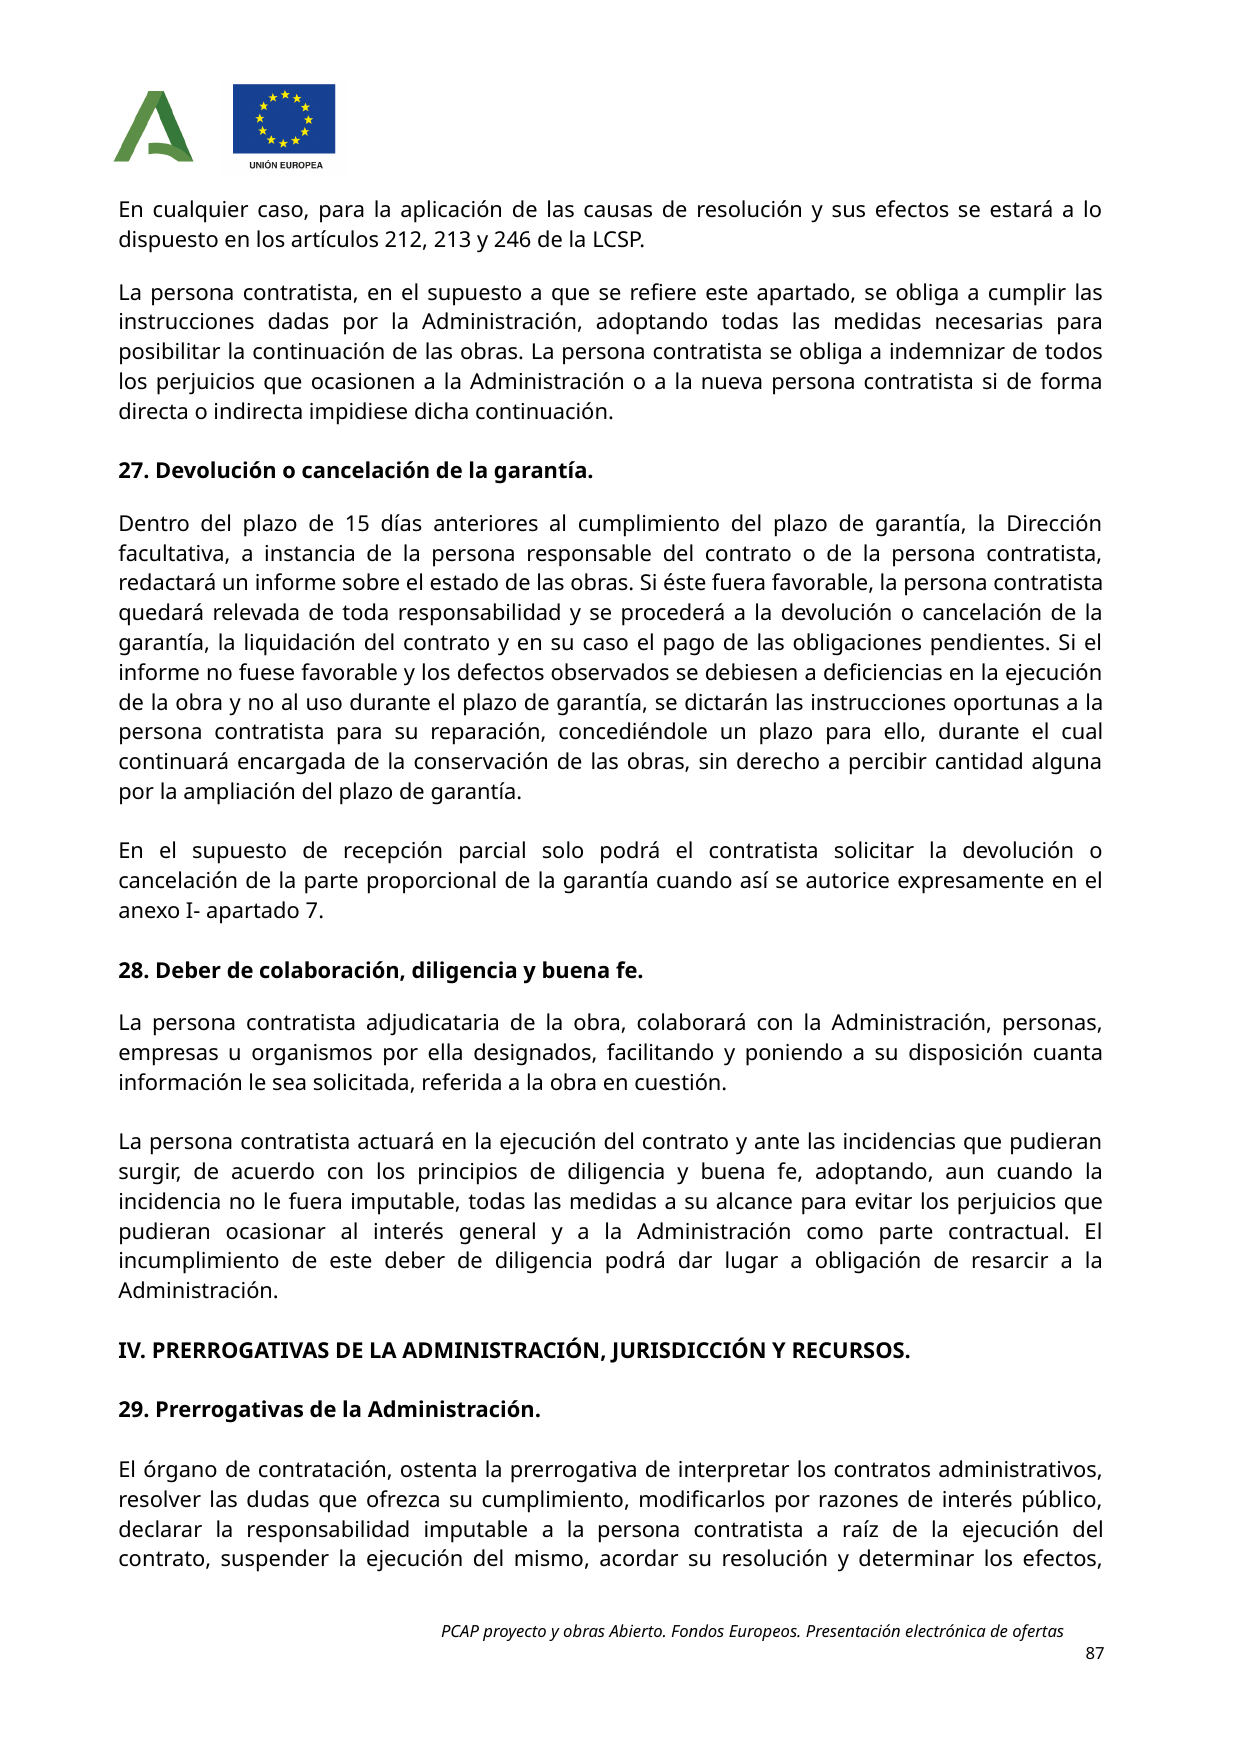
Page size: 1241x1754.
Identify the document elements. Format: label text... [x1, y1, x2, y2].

text El órgano de contratación, ostenta la prerrogativa de interpretar los contratos administrativos, resolver las dudas que ofrezca su cumplimiento, modificarlos por razones de interés público, declarar la responsabilidad imputable a la persona contratista a raíz de la ejecución del contrato, suspender la ejecución del mismo, acordar su resolución y determinar los efectos, [118, 1454, 1104, 1573]
text 27. Devolución o cancelación de la garantía. [118, 455, 1104, 485]
text En el supuesto de recepción parcial solo podrá el contratista solicitar la devolución o cancelación de la parte proporcional de la garantía cuando así se autorice expresamente en el anexo I- apartado 7. [118, 836, 1104, 925]
text La persona contratista adjudicataria de la obra, colaborará con la Administración, personas, empresas u organismos por ella designados, facilitando y poniendo a su disposición cuanta información le sea solicitada, referida a la obra en cuestión. [118, 1007, 1104, 1097]
text Dentro del plazo de 15 días anteriores al cumplimiento del plazo de garantía, la Dirección facultativa, a instancia de la persona responsable del contrato o de la persona contratista, redactará un informe sobre el estado de las obras. Si éste fuera favorable, la persona contratista quedará relevada de toda responsabilidad y se procederá a la devolución o cancelación de la garantía, la liquidación del contrato y en su caso el pago de las obligaciones pendientes. Si el informe no fuese favorable y los defectos observados se debiesen a deficiencias en la ejecución de la obra y no al uso durante el plazo de garantía, se dictarán las instrucciones oportunas a la persona contratista para su reparación, concediéndole un plazo para ello, durante el cual continuará encargada de la conservación de las obras, sin derecho a percibir cantidad alguna por la ampliación del plazo de garantía. [118, 508, 1104, 806]
text IV. PRERROGATIVAS DE LA ADMINISTRACIÓN, JURISDICCIÓN Y RECURSOS. [118, 1335, 1104, 1365]
picture [221, 78, 347, 176]
text La persona contratista actuará en la ejecución del contrato y ante las incidencias que pudieran surgir, de acuerdo con los principios de diligencia y buena fe, adoptando, aun cuando la incidencia no le fuera imputable, todas las medidas a su alcance para evitar los perjuicios que pudieran ocasionar al interés general y a la Administración como parte contractual. El incumplimiento de este deber de diligencia podrá dar lugar a obligación de resarcir a la Administración. [118, 1126, 1104, 1305]
text En cualquier caso, para la aplicación de las causas de resolución y sus efectos se estará a lo dispuesto en los artículos 212, 213 y 246 de la LCSP. [118, 194, 1104, 254]
picture [109, 86, 198, 166]
text 28. Deber de colaboración, diligencia y buena fe. [118, 955, 1104, 984]
text 29. Prerrogativas de la Administración. [118, 1394, 1104, 1424]
text La persona contratista, en el supuesto a que se refiere este apartado, se obliga a cumplir las instrucciones dadas por la Administración, adoptando todas las medidas necesarias para posibilitar la continuación de las obras. La persona contratista se obliga a indemnizar de todos los perjuicios que ocasionen a la Administración o a la nueva persona contratista si de forma directa o indirecta impidiese dicha continuación. [118, 277, 1104, 426]
